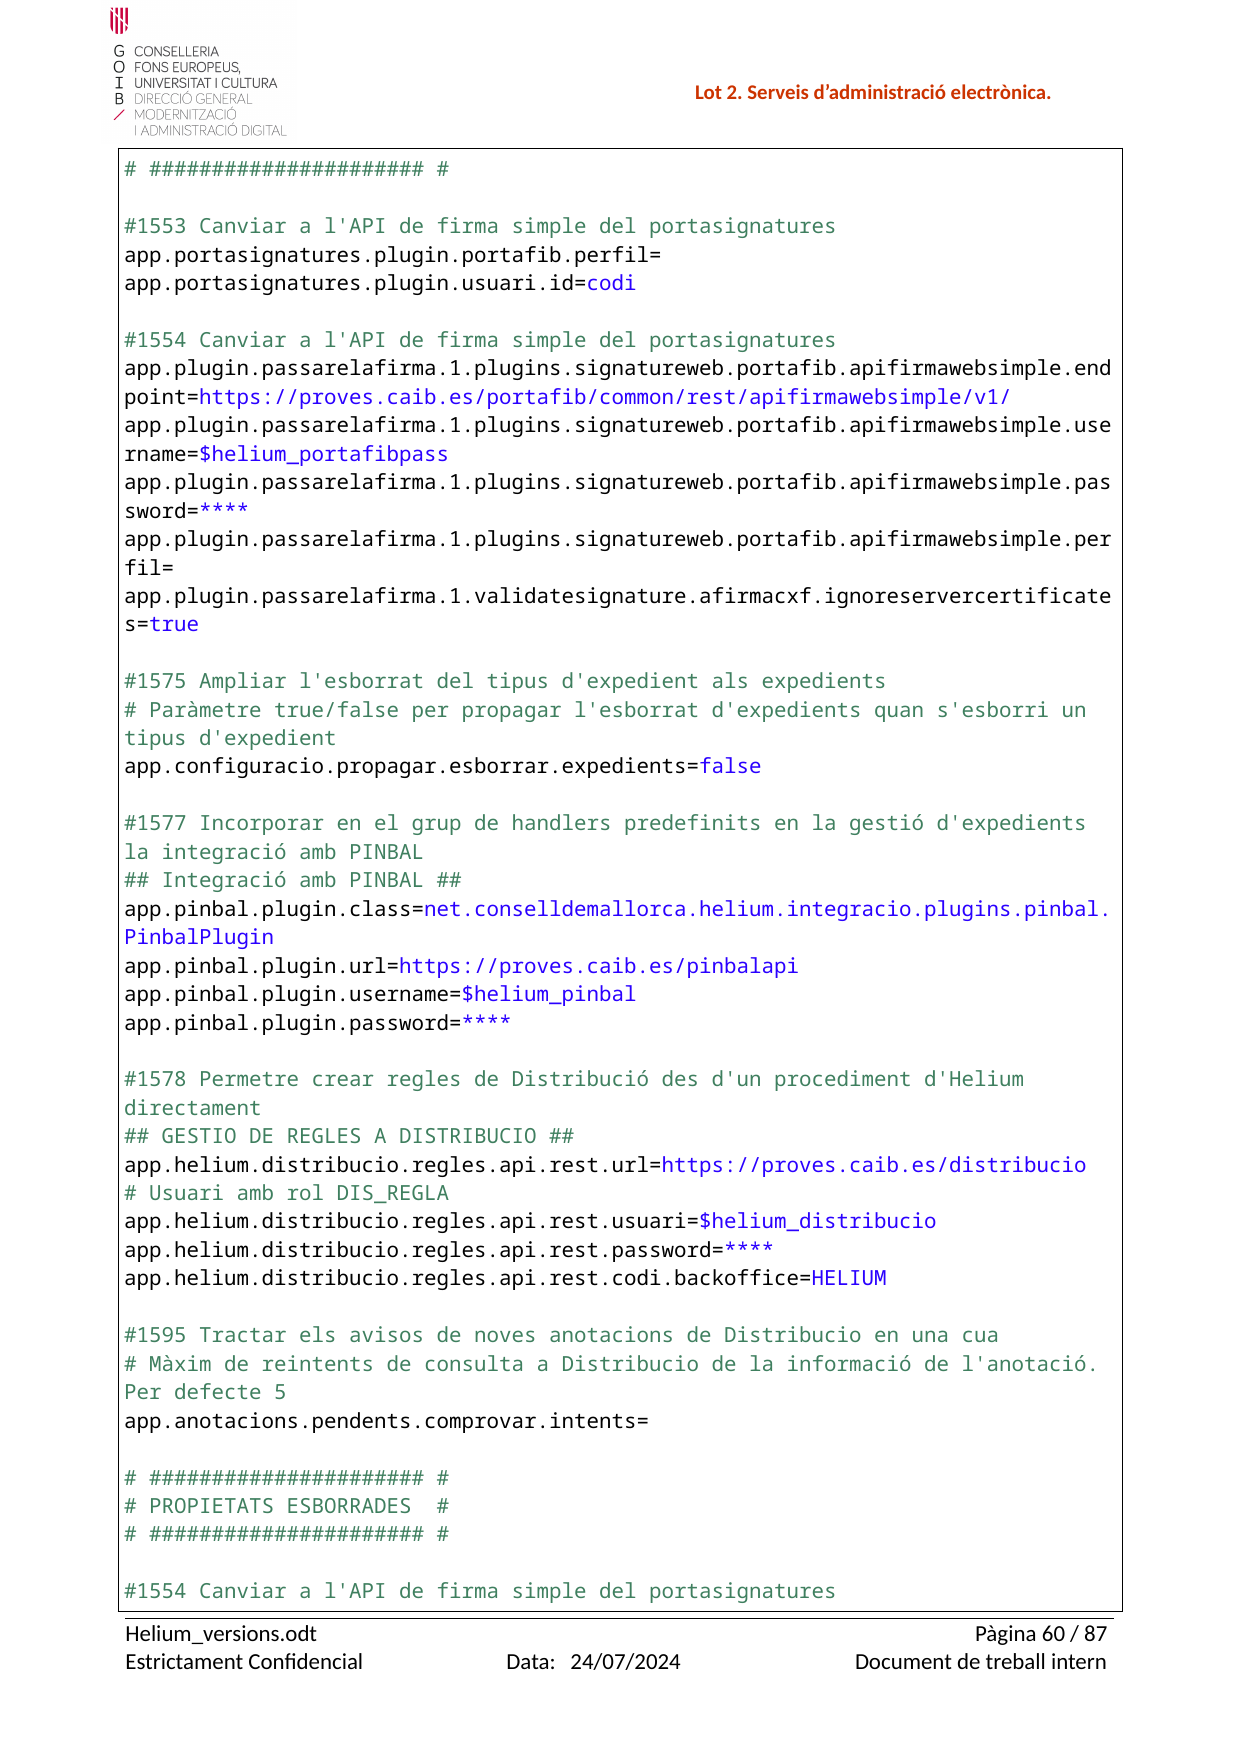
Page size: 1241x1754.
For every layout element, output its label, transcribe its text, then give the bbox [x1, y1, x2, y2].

picture [100, 0, 297, 144]
table_header # ###################### # #1553 Canviar a l'API de firma simple del portasignatures app.portasignatures.plugin.portafib.perfil= app.portasignatures.plugin.usuari.id=codi #1554 Canviar a l'API de firma simple del portasignatures app.plugin.passarelafirma.1.plugins.signatureweb.portafib.apifirmawebsimple.endpoint=https://proves.caib.es/portafib/common/rest/apifirmawebsimple/v1/ app.plugin.passarelafirma.1.plugins.signatureweb.portafib.apifirmawebsimple.username=$helium_portafibpass app.plugin.passarelafirma.1.plugins.signatureweb.portafib.apifirmawebsimple.password=**** app.plugin.passarelafirma.1.plugins.signatureweb.portafib.apifirmawebsimple.perfil= app.plugin.passarelafirma.1.validatesignature.afirmacxf.ignoreservercertificates=true #1575 Ampliar l'esborrat del tipus d'expedient als expedients # Paràmetre true/false per propagar l'esborrat d'expedients quan s'esborri un tipus d'expedient app.configuracio.propagar.esborrar.expedients=false #1577 Incorporar en el grup de handlers predefinits en la gestió d'expedients la integració amb PINBAL ## Integració amb PINBAL ## app.pinbal.plugin.class=net.conselldemallorca.helium.integracio.plugins.pinbal.PinbalPlugin app.pinbal.plugin.url=https://proves.caib.es/pinbalapi app.pinbal.plugin.username=$helium_pinbal app.pinbal.plugin.password=**** #1578 Permetre crear regles de Distribució des d'un procediment d'Helium directament ## GESTIO DE REGLES A DISTRIBUCIO ## app.helium.distribucio.regles.api.rest.url=https://proves.caib.es/distribucio # Usuari amb rol DIS_REGLA app.helium.distribucio.regles.api.rest.usuari=$helium_distribucio app.helium.distribucio.regles.api.rest.password=**** app.helium.distribucio.regles.api.rest.codi.backoffice=HELIUM #1595 Tractar els avisos de noves anotacions de Distribucio en una cua # Màxim de reintents de consulta a Distribucio de la informació de l'anotació. Per defecte 5 app.anotacions.pendents.comprovar.intents= # ###################### # # PROPIETATS ESBORRADES # # ###################### # #1554 Canviar a l'API de firma simple del portasignatures [119, 149, 1122, 1611]
